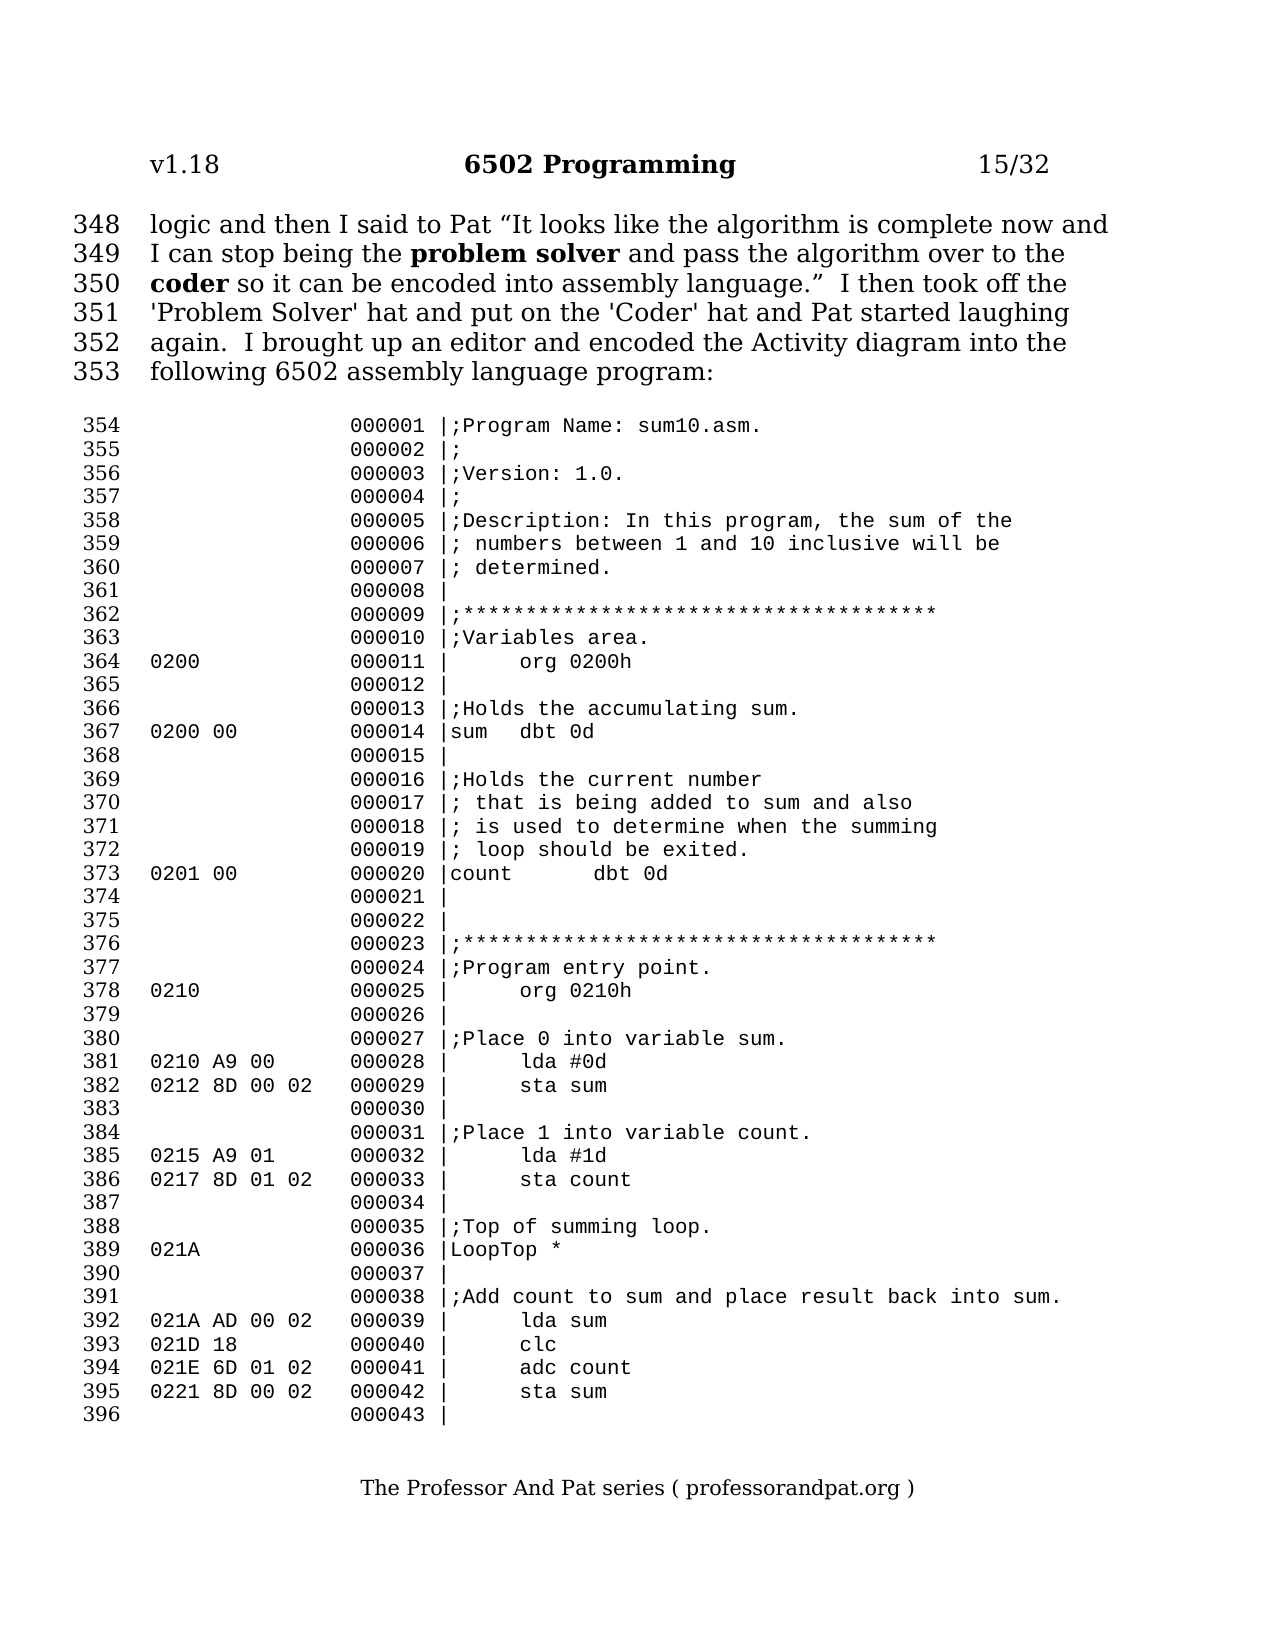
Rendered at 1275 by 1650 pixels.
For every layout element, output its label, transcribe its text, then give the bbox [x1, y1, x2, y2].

text 000030 | [150, 1098, 1125, 1122]
text 0217 8D 01 02 000033 | sta count [150, 1169, 1125, 1192]
text 0210 A9 00 000028 | lda #0d [150, 1051, 1125, 1075]
text 000007 |; determined. [150, 557, 1125, 580]
text 000037 | [150, 1263, 1125, 1287]
text 000013 |;Holds the accumulating sum. [150, 698, 1125, 722]
text 021A AD 00 02 000039 | lda sum [150, 1310, 1125, 1334]
text 000035 |;Top of summing loop. [150, 1216, 1125, 1239]
text 000003 |;Version: 1.0. [150, 463, 1125, 486]
text 000006 |; numbers between 1 and 10 inclusive will be [150, 533, 1125, 557]
text 000038 |;Add count to sum and place result back into sum. [150, 1287, 1125, 1310]
text 0221 8D 00 02 000042 | sta sum [150, 1381, 1125, 1404]
text logic and then I said to Pat “It looks like the algorithm is complete now and I can stop being the problem solver and pass the algorithm over to the coder so it can be encoded into assembly language.” I then took off the 'Problem Solver' hat and put on the 'Coder' hat and Pat started laughing again. I brought up an editor and encoded the Activity diagram into the following 6502 assembly language program: [150, 210, 1125, 386]
text 000012 | [150, 674, 1125, 698]
text 021A 000036 |LoopTop * [150, 1239, 1125, 1263]
text 0212 8D 00 02 000029 | sta sum [150, 1075, 1125, 1098]
text 000004 |; [150, 486, 1125, 510]
text 021D 18 000040 | clc [150, 1334, 1125, 1357]
text 0200 00 000014 |sum dbt 0d [150, 722, 1125, 745]
text 000026 | [150, 1004, 1125, 1028]
text 000043 | [150, 1404, 1125, 1428]
text 000019 |; loop should be exited. [150, 839, 1125, 863]
text 0210 000025 | org 0210h [150, 981, 1125, 1004]
text 0201 00 000020 |count dbt 0d [150, 863, 1125, 886]
text 000008 | [150, 580, 1125, 604]
text 000021 | [150, 886, 1125, 910]
text 000005 |;Description: In this program, the sum of the [150, 510, 1125, 533]
text 000002 |; [150, 439, 1125, 463]
text 000018 |; is used to determine when the summing [150, 816, 1125, 839]
text 000024 |;Program entry point. [150, 957, 1125, 981]
text 000031 |;Place 1 into variable count. [150, 1122, 1125, 1145]
text 021E 6D 01 02 000041 | adc count [150, 1357, 1125, 1381]
text 000016 |;Holds the current number [150, 769, 1125, 792]
text 000001 |;Program Name: sum10.asm. [150, 416, 1125, 439]
text 000034 | [150, 1192, 1125, 1216]
text 000022 | [150, 910, 1125, 933]
text 000027 |;Place 0 into variable sum. [150, 1028, 1125, 1051]
text 0215 A9 01 000032 | lda #1d [150, 1145, 1125, 1169]
text 0200 000011 | org 0200h [150, 651, 1125, 674]
text 000010 |;Variables area. [150, 627, 1125, 651]
text 000015 | [150, 745, 1125, 769]
text 000009 |;************************************** [150, 604, 1125, 627]
text 000017 |; that is being added to sum and also [150, 792, 1125, 816]
text 000023 |;************************************** [150, 933, 1125, 957]
